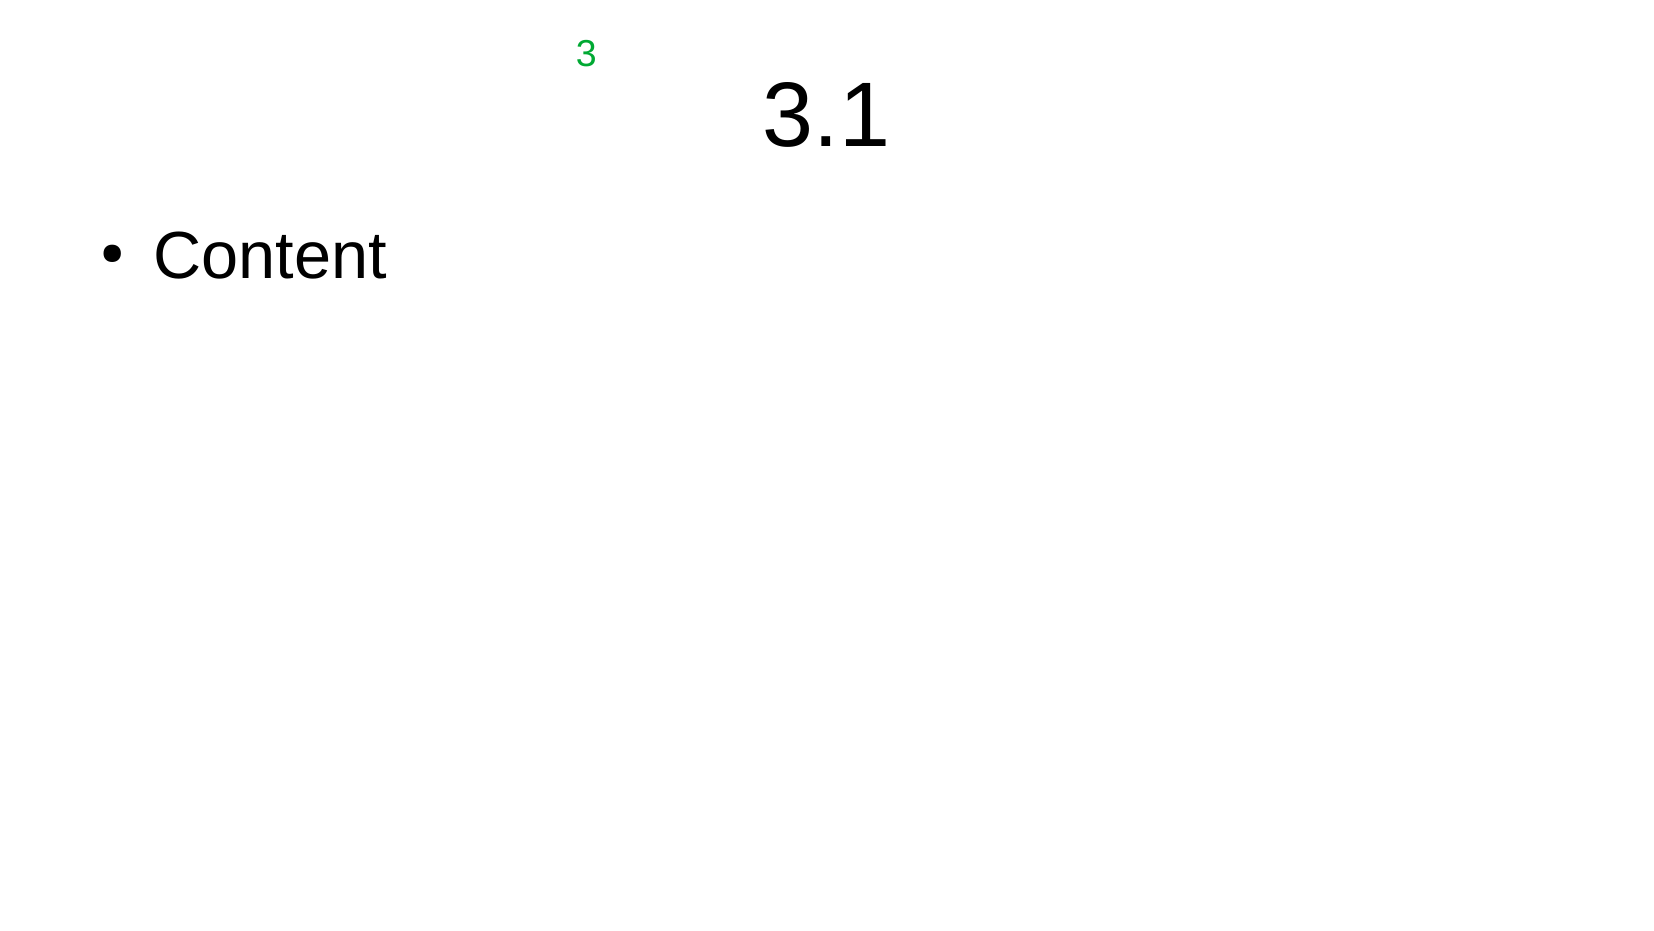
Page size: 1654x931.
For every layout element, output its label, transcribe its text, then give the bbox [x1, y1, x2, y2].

text_box 3 [561, 24, 727, 82]
list Content [82, 217, 1571, 758]
title 3.1 [82, 37, 1571, 193]
